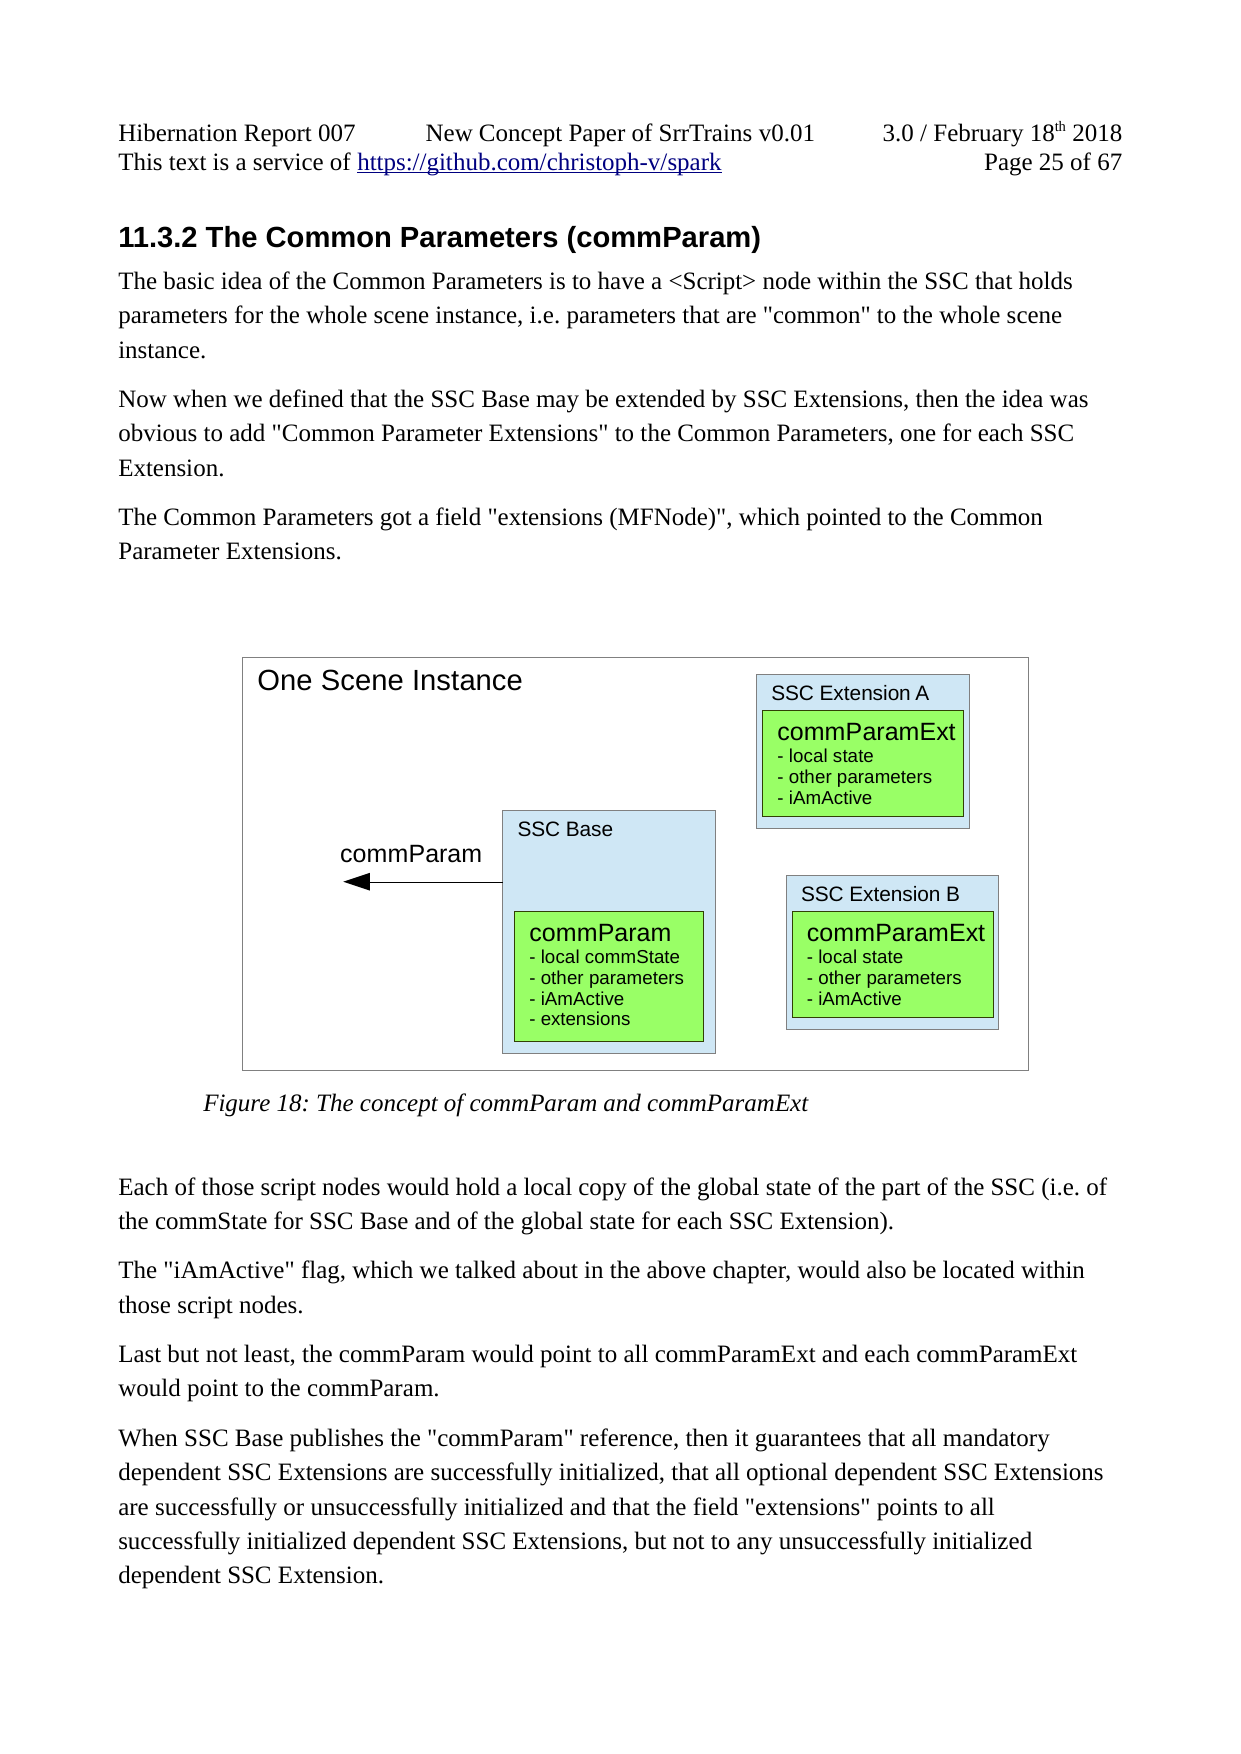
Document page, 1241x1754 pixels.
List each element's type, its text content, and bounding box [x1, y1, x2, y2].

text The basic idea of the Common Parameters is to have a <Script> node within the SSC that holds parameters for the whole scene instance, i.e. parameters that are "common" to the whole scene instance. [118, 266, 1122, 363]
subtitle 11.3.2 The Common Parameters (commParam) [118, 220, 1122, 253]
text The Common Parameters got a field "extensions (MFNode)", which pointed to the Common Parameter Extensions. [118, 502, 1122, 565]
text Now when we defined that the SSC Base may be extended by SSC Extensions, then the idea was obvious to add "Common Parameter Extensions" to the Common Parameters, one for each SSC Extension. [118, 384, 1122, 481]
text The "iAmActive" flag, which we talked about in the above chapter, would also be located within those script nodes. [118, 1256, 1122, 1319]
text When SSC Base publishes the "commParam" reference, then it guarantees that all mandatory dependent SSC Extensions are successfully initialized, that all optional dependent SSC Extensions are successfully or unsuccessfully initialized and that the field "extensions" points to all successfully initialized dependent SSC Extensions, but not to any unsuccessfully initialized dependent SSC Extension. [118, 1423, 1122, 1589]
text Figure 18: The concept of commParam and commParamExt [203, 647, 1037, 1117]
text Last but not least, the commParam would point to all commParamExt and each commParamExt would point to the commParam. [118, 1339, 1122, 1402]
text Each of those script nodes would hold a local copy of the global state of the part of the SSC (i.e. of the commState for SSC Base and of the global state for each SSC Extension). [118, 1172, 1122, 1235]
